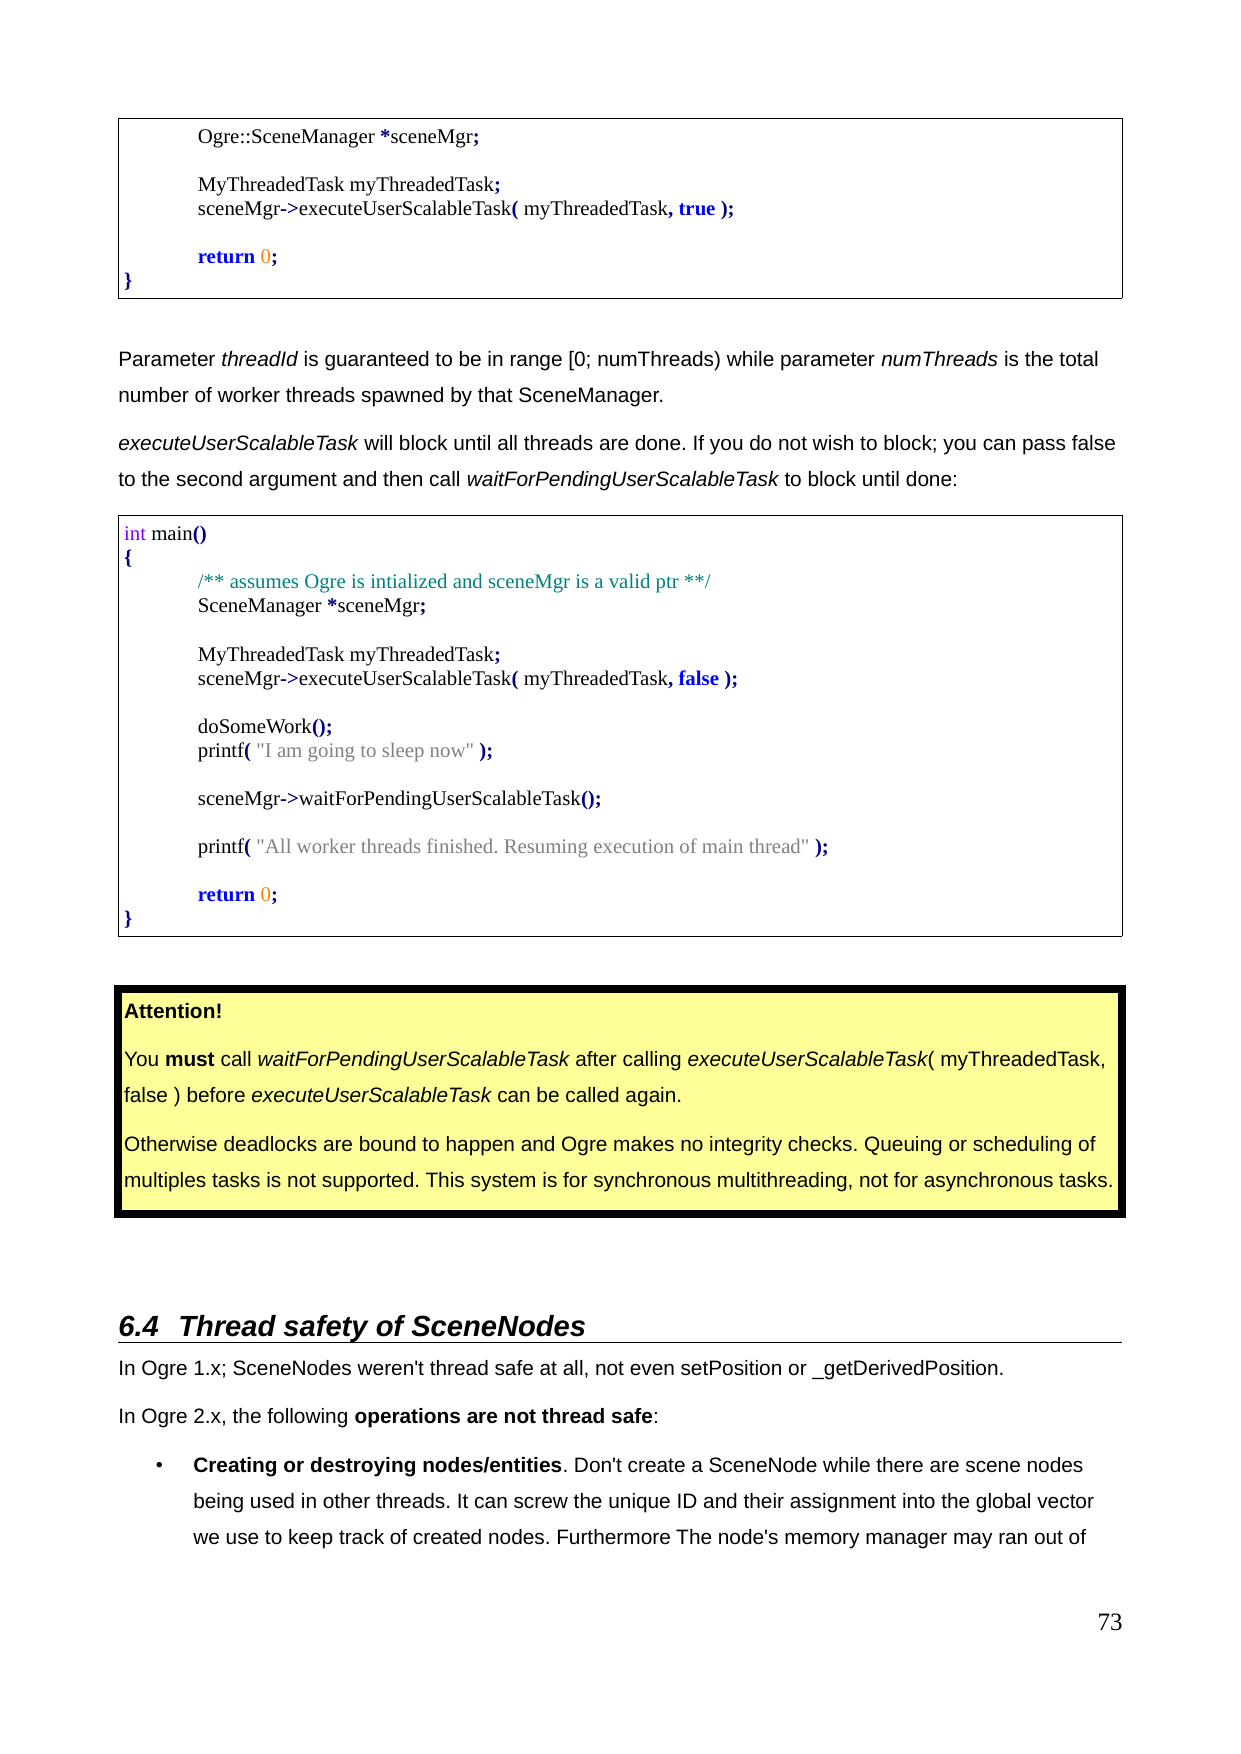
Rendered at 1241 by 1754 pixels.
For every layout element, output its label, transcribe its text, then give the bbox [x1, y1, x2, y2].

text Parameter threadId is guaranteed to be in range [0; numThreads) while parameter numThreads is the total number of worker threads spawned by that SceneManager. [118, 347, 1122, 407]
table_header Ogre::SceneManager *sceneMgr; MyThreadedTask myThreadedTask; sceneMgr->executeUserScalableTask( myThreadedTask, true ); return 0; } [119, 119, 1122, 298]
list Creating or destroying nodes/entities. Don't create a SceneNode while there are scene nodes being used in other threads. It can screw the unique ID and their assignment into the global vector we use to keep track of created nodes. Furthermore The node's memory manager may ran out of [156, 1453, 1122, 1549]
text In Ogre 2.x, the following operations are not thread safe: [118, 1404, 1122, 1428]
table_header int main() { /** assumes Ogre is intialized and sceneMgr is a valid ptr **/ SceneManager *sceneMgr; MyThreadedTask myThreadedTask; sceneMgr->executeUserScalableTask( myThreadedTask, false ); doSomeWork(); printf( "I am going to sleep now" ); sceneMgr->waitForPendingUserScalableTask(); printf( "All worker threads finished. Resuming execution of main thread" ); return 0; } [119, 516, 1122, 936]
subtitle Thread safety of SceneNodes [118, 1309, 1122, 1342]
text In Ogre 1.x; SceneNodes weren't thread safe at all, not even setPosition or _getDerivedPosition. [118, 1356, 1122, 1380]
text executeUserScalableTask will block until all threads are done. If you do not wish to block; you can pass false to the second argument and then call waitForPendingUserScalableTask to block until done: [118, 431, 1122, 491]
table_header Attention! You must call waitForPendingUserScalableTask after calling executeUserScalableTask( myThreadedTask, false ) before executeUserScalableTask can be called again. Otherwise deadlocks are bound to happen and Ogre makes no integrity checks. Queuing or scheduling of multiples tasks is not supported. This system is for synchronous multithreading, not for asynchronous tasks. [122, 993, 1118, 1209]
